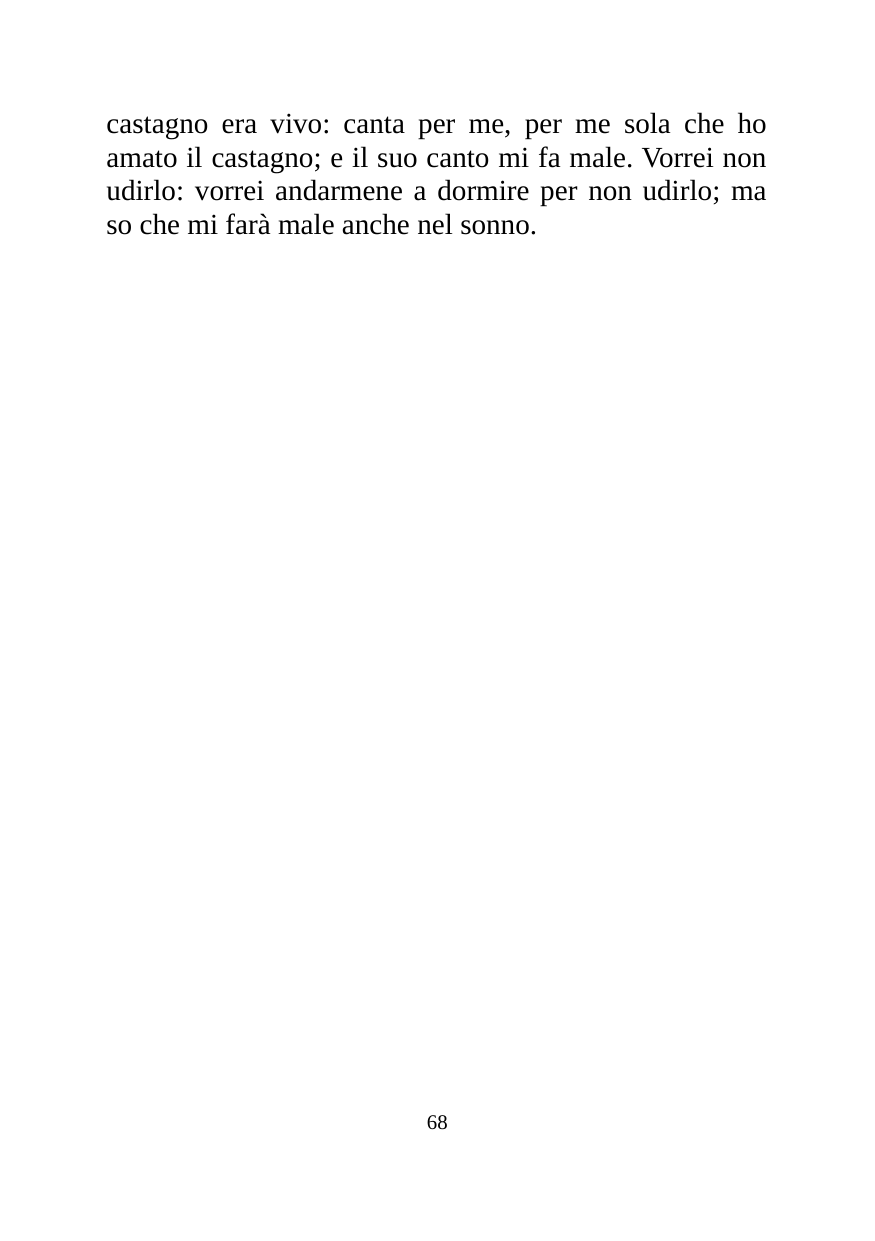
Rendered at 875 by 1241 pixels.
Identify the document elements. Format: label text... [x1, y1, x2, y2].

text castagno era vivo: canta per me, per me sola che ho amato il castagno; e il suo canto mi fa male. Vorrei non udirlo: vorrei andarmene a dormire per non udirlo; ma so che mi farà male anche nel sonno. [106, 106, 768, 240]
